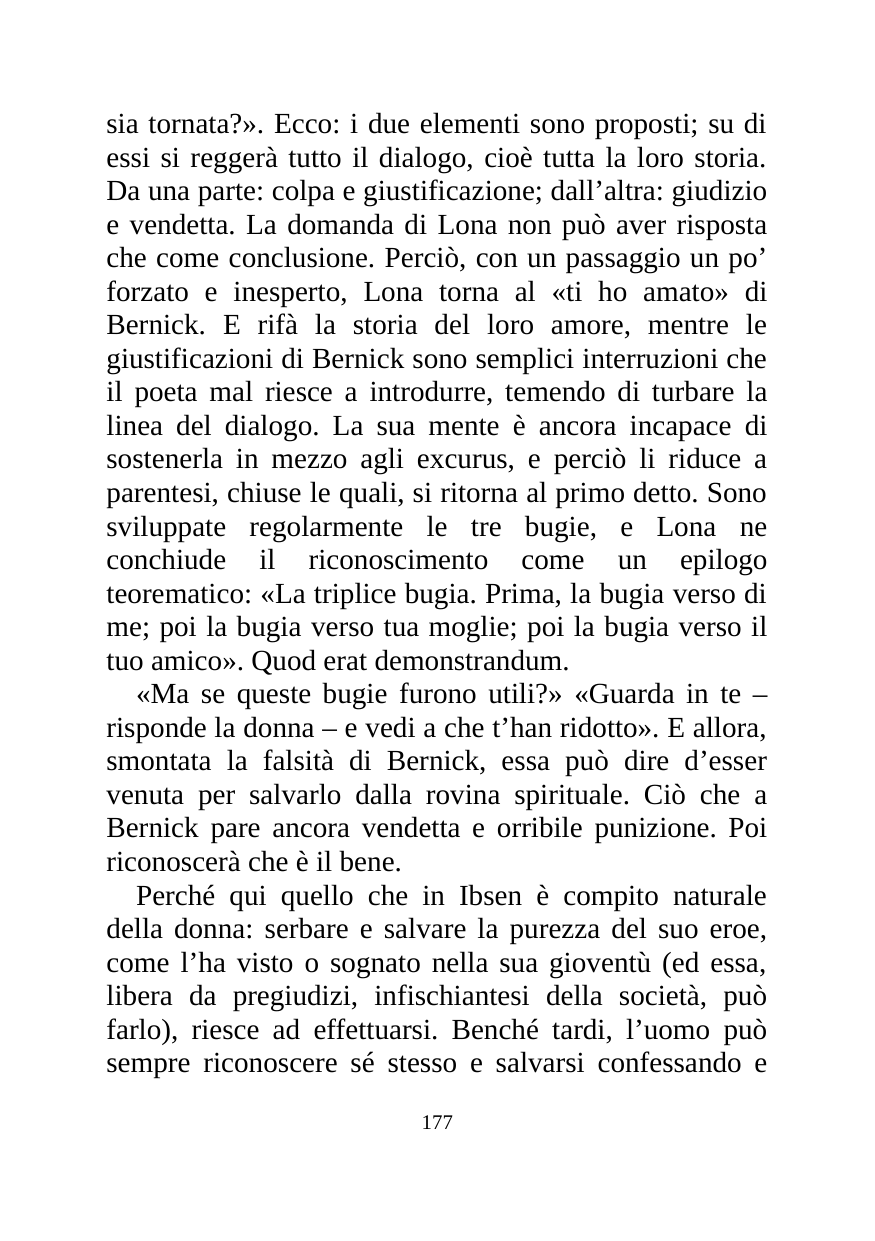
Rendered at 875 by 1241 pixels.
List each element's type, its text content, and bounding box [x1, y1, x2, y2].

text Perché qui quello che in Ibsen è compito naturale della donna: serbare e salvare la purezza del suo eroe, come l’ha visto o sognato nella sua gioventù (ed essa, libera da pregiudizi, infischiantesi della società, può farlo), riesce ad effettuarsi. Benché tardi, l’uomo può sempre riconoscere sé stesso e salvarsi confessando e [106, 878, 768, 1079]
text «Ma se queste bugie furono utili?» «Guarda in te – risponde la donna – e vedi a che t’han ridotto». E allora, smontata la falsità di Bernick, essa può dire d’esser venuta per salvarlo dalla rovina spirituale. Ciò che a Bernick pare ancora vendetta e orribile punizione. Poi riconoscerà che è il bene. [106, 676, 768, 878]
text sia tornata?». Ecco: i due elementi sono proposti; su di essi si reggerà tutto il dialogo, cioè tutta la loro storia. Da una parte: colpa e giustificazione; dall’altra: giudizio e vendetta. La domanda di Lona non può aver risposta che come conclusione. Perciò, con un passaggio un po’ forzato e inesperto, Lona torna al «ti ho amato» di Bernick. E rifà la storia del loro amore, mentre le giustificazioni di Bernick sono semplici interruzioni che il poeta mal riesce a introdurre, temendo di turbare la linea del dialogo. La sua mente è ancora incapace di sostenerla in mezzo agli excurus, e perciò li riduce a parentesi, chiuse le quali, si ritorna al primo detto. Sono sviluppate regolarmente le tre bugie, e Lona ne conchiude il riconoscimento come un epilogo teorematico: «La triplice bugia. Prima, la bugia verso di me; poi la bugia verso tua moglie; poi la bugia verso il tuo amico». Quod erat demonstrandum. [106, 106, 768, 676]
